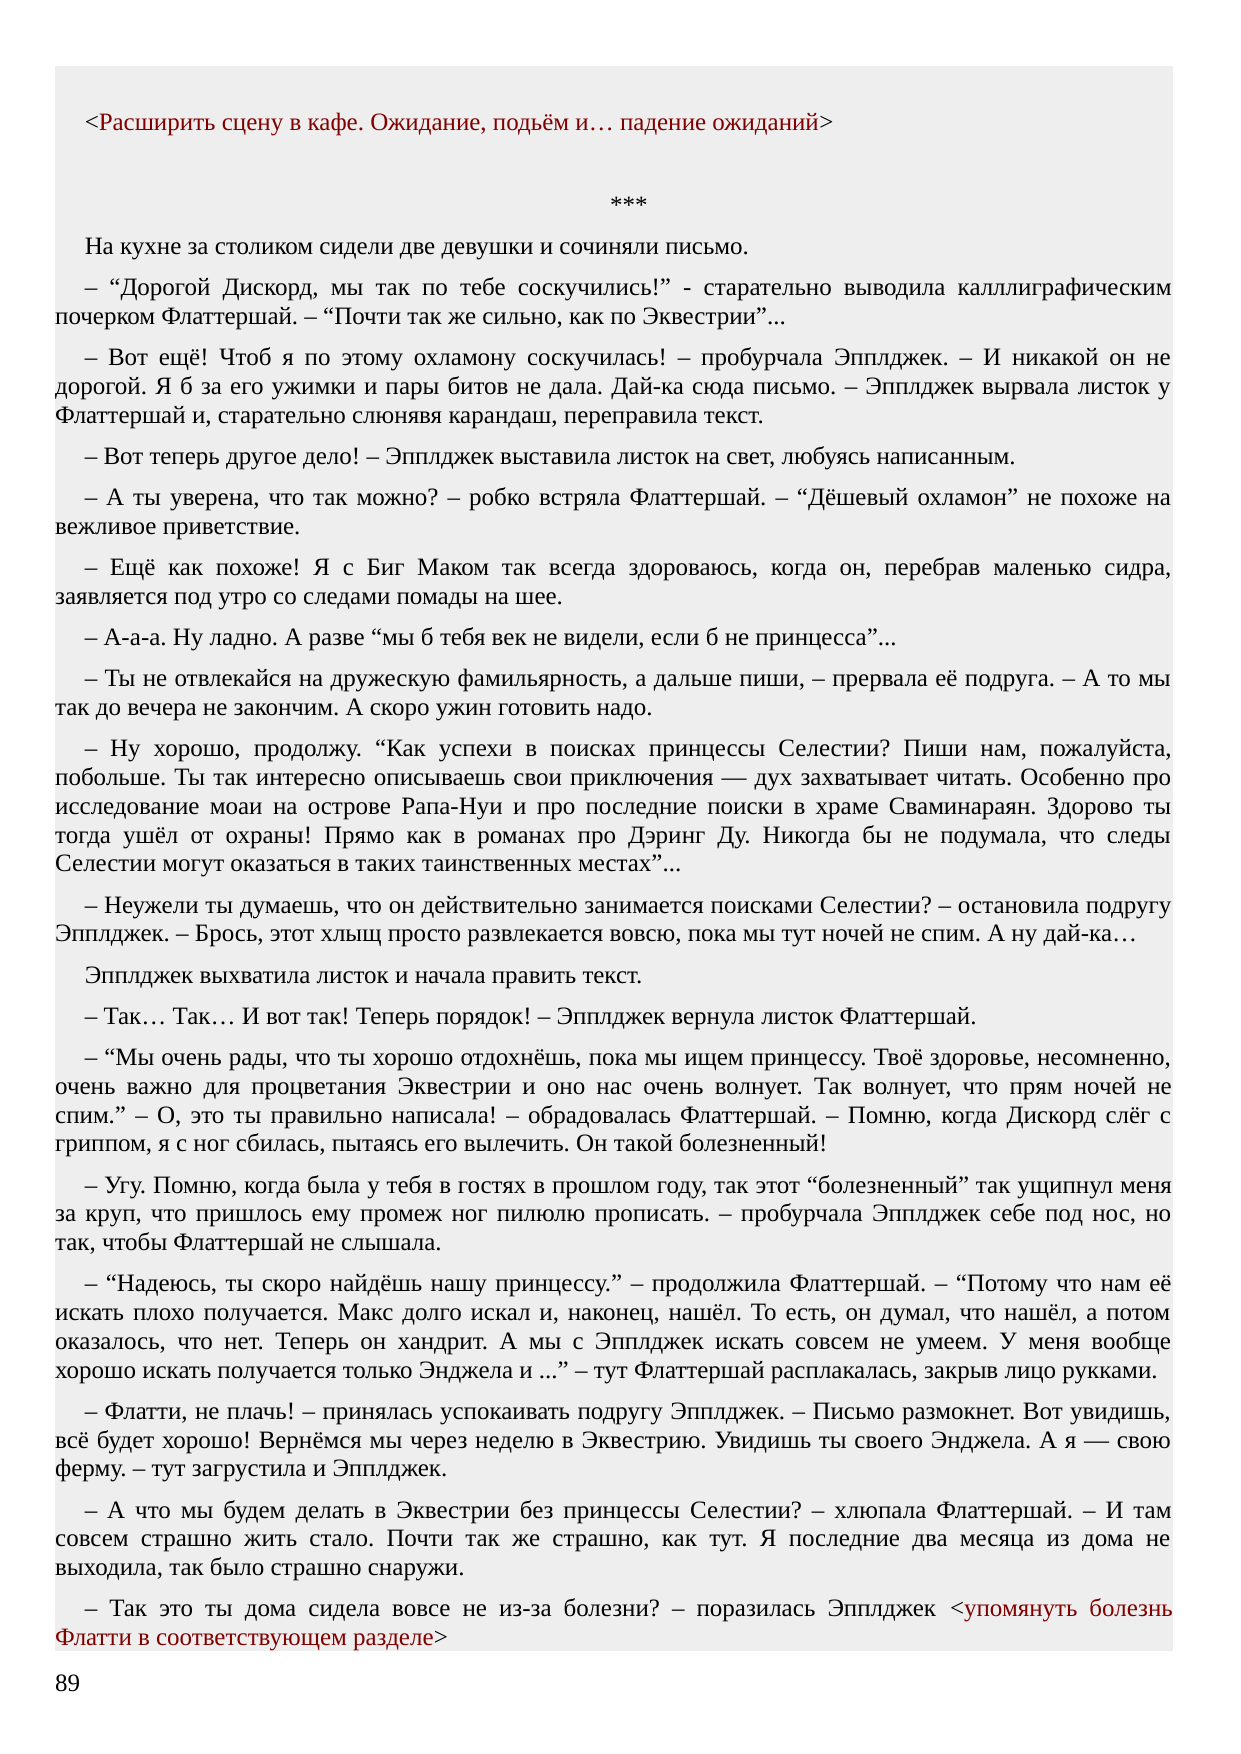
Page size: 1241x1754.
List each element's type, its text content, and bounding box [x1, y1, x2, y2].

text – “Мы очень рады, что ты хорошо отдохнёшь, пока мы ищем принцессу. Твоё здоровье, несомненно, очень важно для процветания Эквестрии и оно нас очень волнует. Так волнует, что прям ночей не спим.” – О, это ты правильно написала! – обрадовалась Флаттершай. – Помню, когда Дискорд слёг с гриппом, я с ног сбилась, пытаясь его вылечить. Он такой болезненный! [55, 1042, 1173, 1157]
text – Ещё как похоже! Я с Биг Маком так всегда здороваюсь, когда он, перебрав маленько сидра, заявляется под утро со следами помады на шее. [55, 552, 1173, 610]
text – Неужели ты думаешь, что он действительно занимается поисками Селестии? – остановила подругу Эпплджек. – Брось, этот хлыщ просто развлекается вовсю, пока мы тут ночей не спим. А ну дай-ка… [55, 890, 1173, 947]
text – Так… Так… И вот так! Теперь порядок! – Эпплджек вернула листок Флаттершай. [55, 1001, 1173, 1030]
text <Расширить сцену в кафе. Ожидание, подьём и… падение ожиданий> [55, 107, 1173, 136]
text – Флатти, не плачь! – принялась успокаивать подругу Эпплджек. – Письмо размокнет. Вот увидишь, всё будет хорошо! Вернёмся мы через неделю в Эквестрию. Увидишь ты своего Энджела. А я — свою ферму. – тут загрустила и Эпплджек. [55, 1396, 1173, 1482]
text На кухне за столиком сидели две девушки и сочиняли письмо. [55, 231, 1173, 260]
text – Вот ещё! Чтоб я по этому охламону соскучилась! – пробурчала Эпплджек. – И никакой он не дорогой. Я б за его ужимки и пары битов не дала. Дай-ка сюда письмо. – Эпплджек вырвала листок у Флаттершай и, старательно слюнявя карандаш, переправила текст. [55, 342, 1173, 428]
text – А ты уверена, что так можно? – робко встряла Флаттершай. – “Дёшевый охламон” не похоже на вежливое приветствие. [55, 482, 1173, 540]
text – Ты не отвлекайся на дружескую фамильярность, а дальше пиши, – прервала её подруга. – А то мы так до вечера не закончим. А скоро ужин готовить надо. [55, 663, 1173, 721]
text – “Надеюсь, ты скоро найдёшь нашу принцессу.” – продолжила Флаттершай. – “Потому что нам её искать плохо получается. Макс долго искал и, наконец, нашёл. То есть, он думал, что нашёл, а потом оказалось, что нет. Теперь он хандрит. А мы с Эпплджек искать совсем не умеем. У меня вообще хорошо искать получается только Энджела и ...” – тут Флаттершай расплакалась, закрыв лицо рукками. [55, 1268, 1173, 1383]
text – А что мы будем делать в Эквестрии без принцессы Селестии? – хлюпала Флаттершай. – И там совсем страшно жить стало. Почти так же страшно, как тут. Я последние два месяца из дома не выходила, так было страшно снаружи. [55, 1495, 1173, 1581]
text – Угу. Помню, когда была у тебя в гостях в прошлом году, так этот “болезненный” так ущипнул меня за круп, что пришлось ему промеж ног пилюлю прописать. – пробурчала Эпплджек себе под нос, но так, чтобы Флаттершай не слышала. [55, 1170, 1173, 1256]
text – А-а-а. Ну ладно. А разве “мы б тебя век не видели, если б не принцесса”... [55, 622, 1173, 651]
text *** [55, 190, 1173, 218]
text – Ну хорошо, продолжу. “Как успехи в поисках принцессы Селестии? Пиши нам, пожалуйста, побольше. Ты так интересно описываешь свои приключения — дух захватывает читать. Особенно про исследование моаи на острове Рапа-Нуи и про последние поиски в храме Сваминараян. Здорово ты тогда ушёл от охраны! Прямо как в романах про Дэринг Ду. Никогда бы не подумала, что следы Селестии могут оказаться в таких таинственных местах”... [55, 733, 1173, 877]
text – Так это ты дома сидела вовсе не из-за болезни? – поразилась Эпплджек <упомянуть болезнь Флатти в соответствующем разделе> [55, 1593, 1173, 1651]
text – Вот теперь другое дело! – Эпплджек выставила листок на свет, любуясь написанным. [55, 441, 1173, 470]
text Эпплджек выхватила листок и начала править текст. [55, 960, 1173, 988]
text – “Дорогой Дискорд, мы так по тебе соскучились!” - старательно выводила калллиграфическим почерком Флаттершай. – “Почти так же сильно, как по Эквестрии”... [55, 272, 1173, 330]
